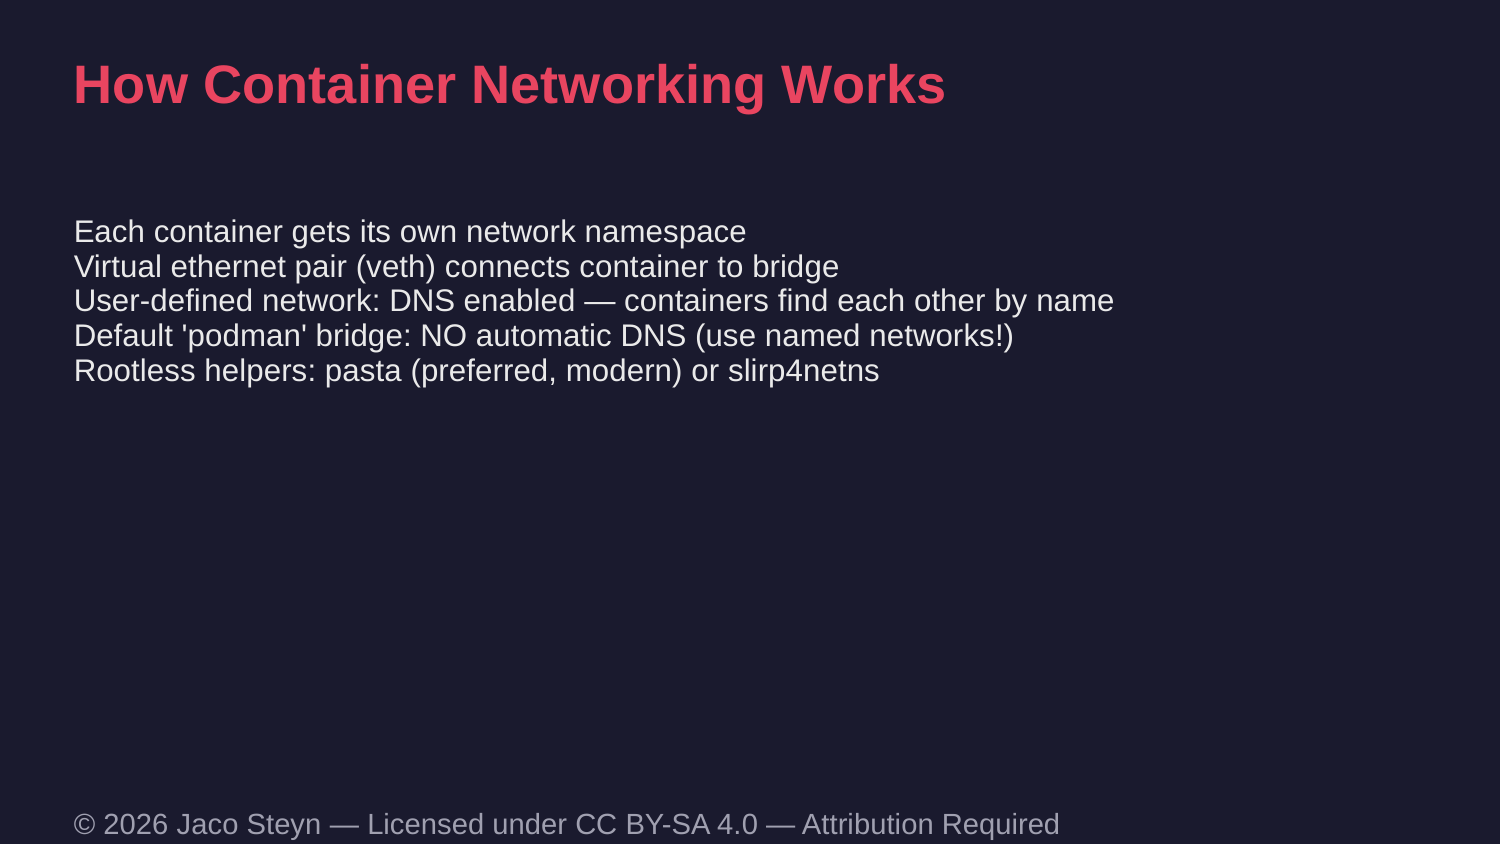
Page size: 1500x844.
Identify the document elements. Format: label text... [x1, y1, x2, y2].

title How Container Networking Works [59, 47, 1441, 166]
text_box © 2026 Jaco Steyn — Licensed under CC BY-SA 4.0 — Attribution Required [59, 800, 1441, 836]
text_box Each container gets its own network namespace Virtual ethernet pair (veth) connects container to bridge User-defined network: DNS enabled — containers find each other by name Default 'podman' bridge: NO automatic DNS (use named networks!) Rootless helpers: pasta (preferred, modern) or slirp4netns [59, 206, 1441, 798]
